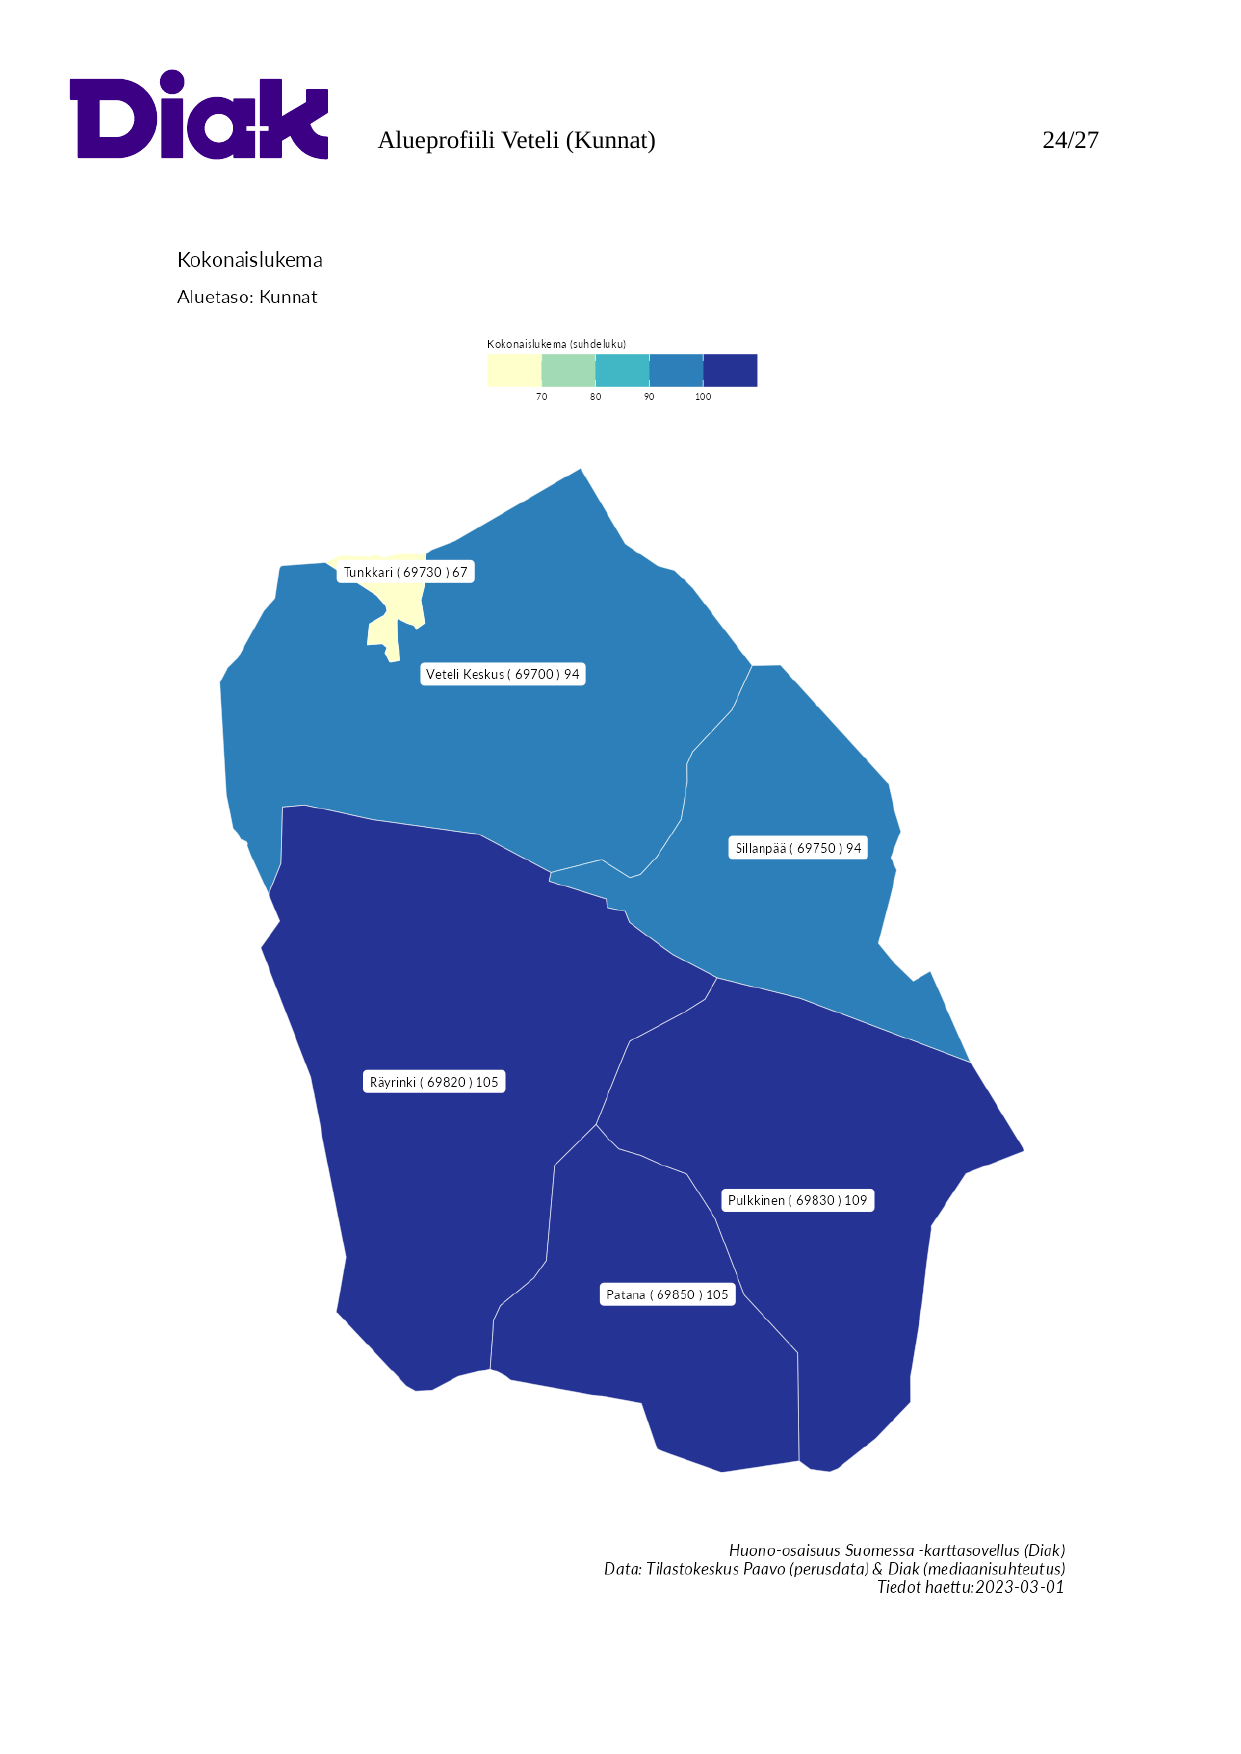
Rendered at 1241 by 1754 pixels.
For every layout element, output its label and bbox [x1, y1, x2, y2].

picture [61, 196, 1179, 1651]
